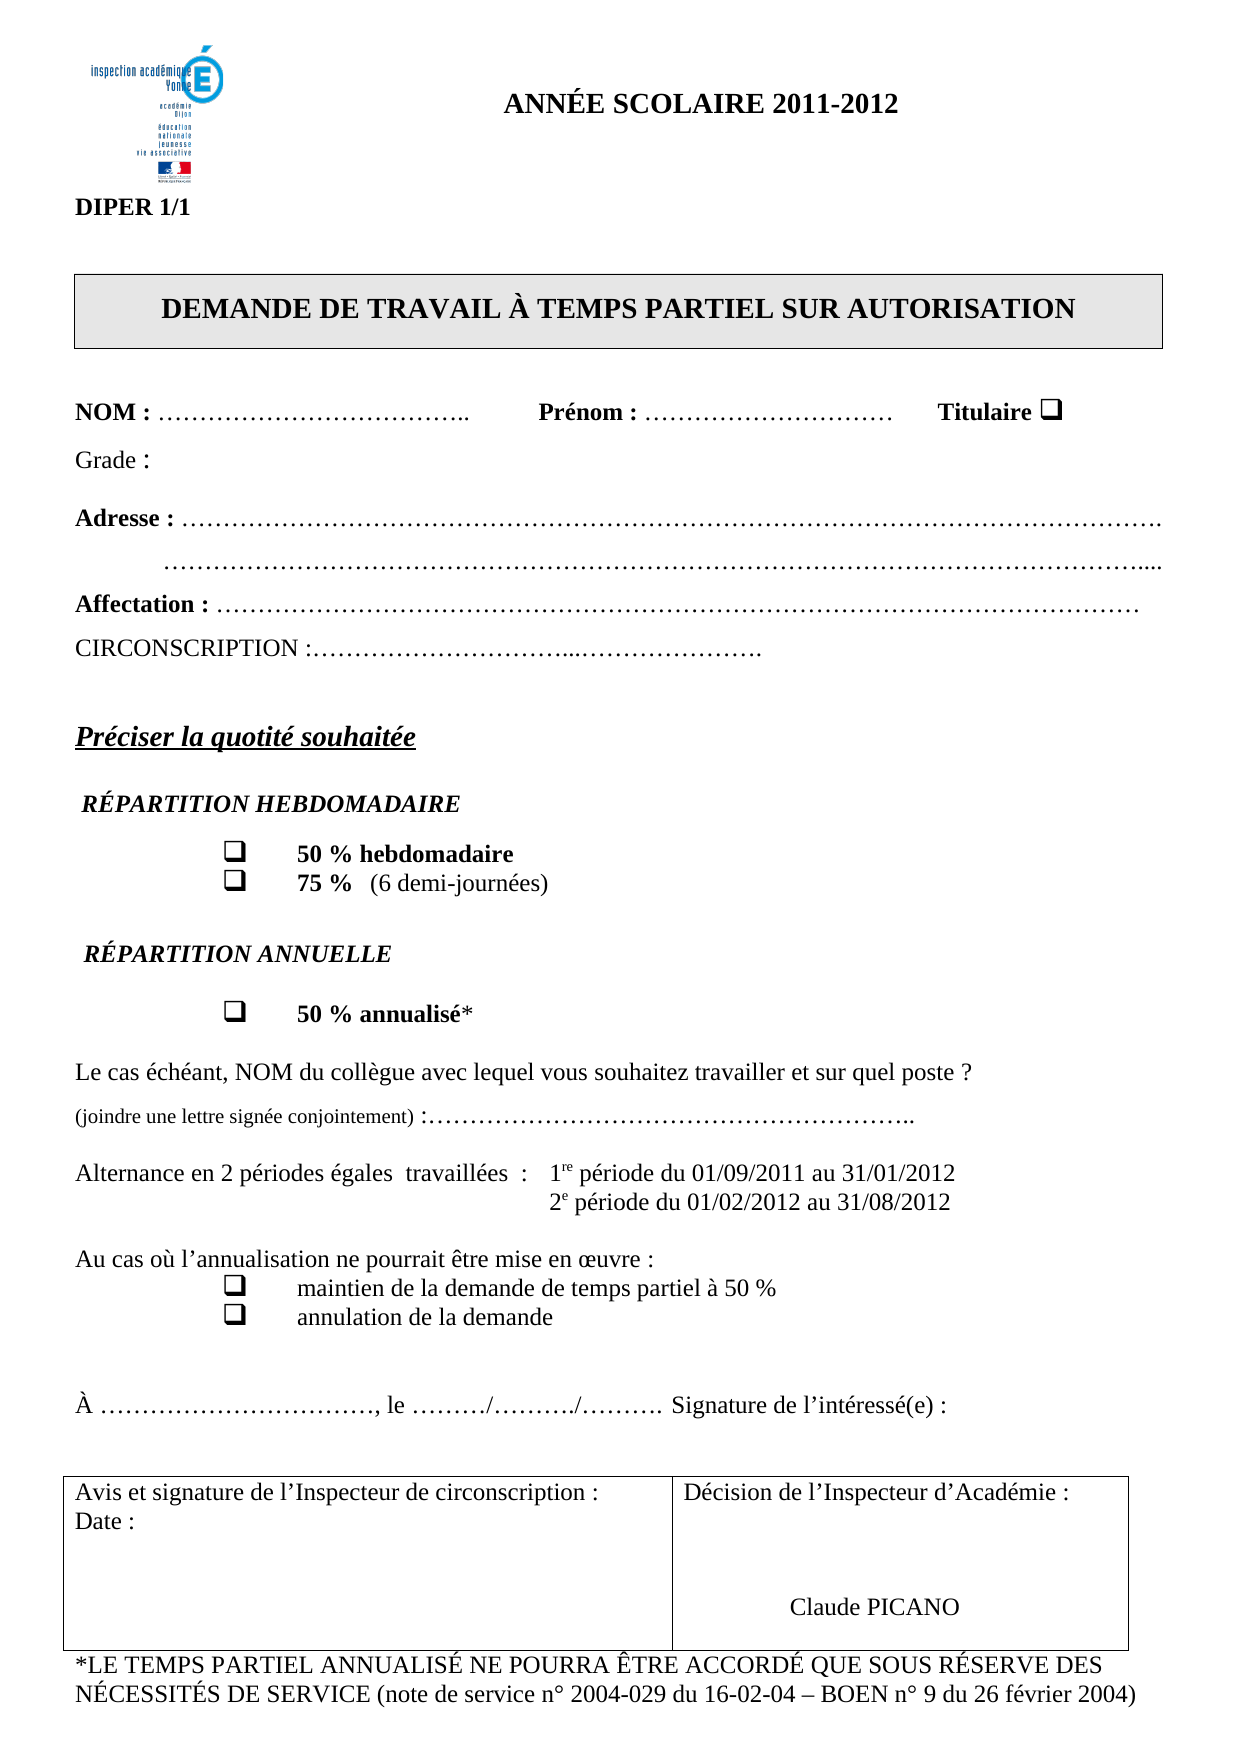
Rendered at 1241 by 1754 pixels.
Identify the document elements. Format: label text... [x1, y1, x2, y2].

text Grade : [75, 441, 1162, 474]
text Adresse : ………………………………………………………………………………………………………. [75, 503, 1162, 532]
text Au cas où l’annualisation ne pourrait être mise en œuvre : [75, 1244, 1162, 1273]
list 75 % (6 demi-journées) [222, 868, 1162, 898]
picture [91, 45, 224, 183]
text À ……………………………, le ………/………./………. Signature de l’intéressé(e) : [75, 1390, 1162, 1418]
text (joindre une lettre signée conjointement) :………………………………………………….. [75, 1100, 1162, 1129]
subtitle ⁯ RÉPARTITION HEBDOMADAIRE [75, 781, 1162, 819]
list annulation de la demande [222, 1302, 1162, 1332]
subtitle Préciser la quotité souhaitée [75, 719, 1162, 752]
list 50 % hebdomadaire [222, 839, 1162, 868]
text ……………………………………………………………………………………………………….... [75, 546, 1162, 575]
text Affectation : ………………………………………………………………………………………………… [75, 589, 1162, 618]
text *LE TEMPS PARTIEL ANNUALISÉ NE POURRA ÊTRE ACCORDÉ QUE SOUS RÉSERVE DES NÉCESSITÉS DE SERVICE (note de service n° 2004-029 du 16-02-04 – BOEN n° 9 du 26 février 2004) [75, 1651, 1162, 1708]
subtitle DEMANDE DE TRAVAIL À TEMPS PARTIEL SUR AUTORISATION [75, 275, 1162, 348]
text Le cas échéant, NOM du collègue avec lequel vous souhaitez travailler et sur quel poste ? [75, 1057, 1162, 1086]
text ANNÉE SCOLAIRE 2011-2012 [256, 86, 1146, 119]
text NOM : ……………………………….. Prénom : ………………………… Titulaire  [75, 397, 1162, 426]
text CIRCONSCRIPTION :…………………………...…………………. [75, 633, 1162, 661]
subtitle DIPER 1/1 [75, 37, 1162, 221]
picture [185, 61, 219, 98]
text 2e période du 01/02/2012 au 31/08/2012 [75, 1187, 1162, 1215]
text Alternance en 2 périodes égales travaillées : 1re période du 01/09/2011 au 31/01/2012 [75, 1158, 1162, 1187]
list 50 % annualisé* [222, 999, 1162, 1028]
list maintien de la demande de temps partiel à 50 % [222, 1273, 1162, 1302]
subtitle ⁯ RÉPARTITION ANNUELLE [75, 932, 1162, 970]
table_header Décision de l’Inspecteur d’Académie : Claude PICANO [673, 1477, 1128, 1649]
table_header Avis et signature de l’Inspecteur de circonscription : Date : [64, 1477, 672, 1649]
